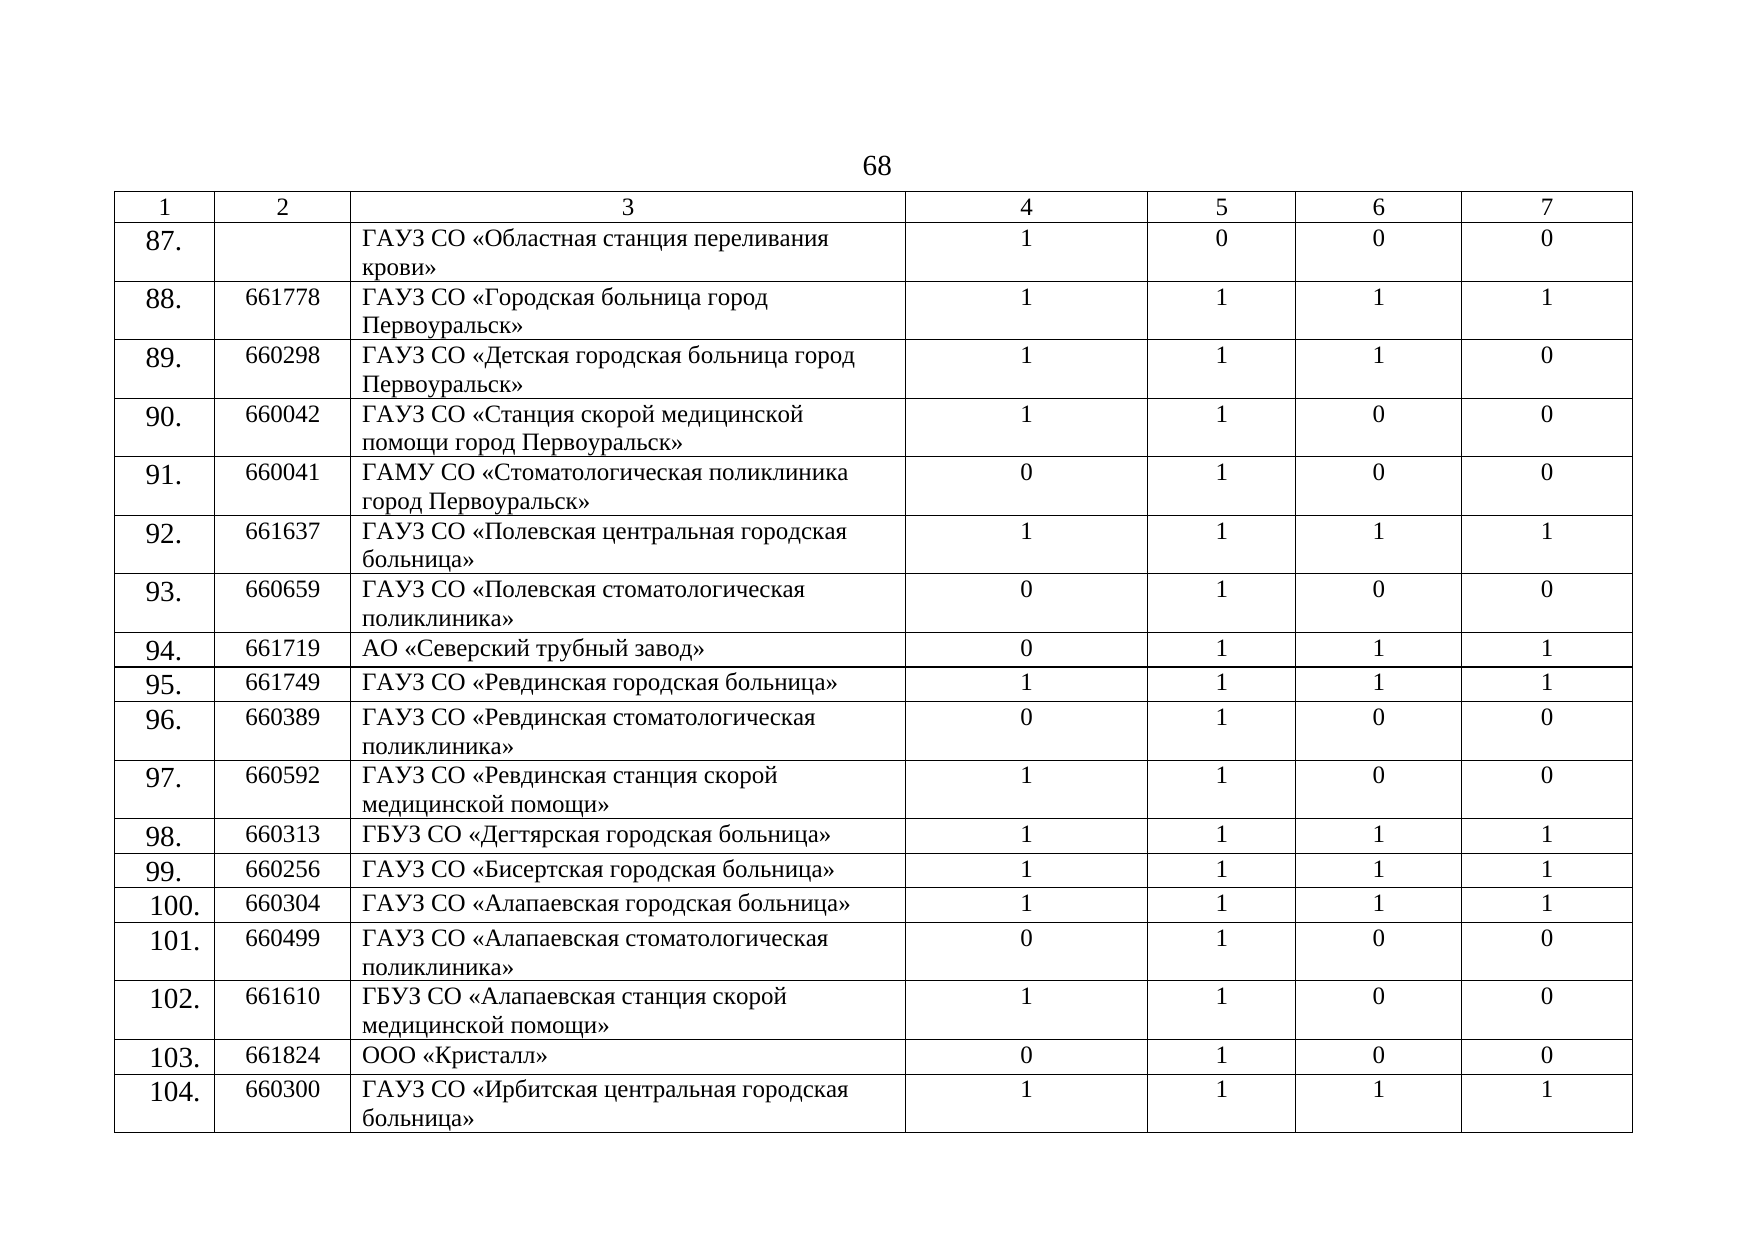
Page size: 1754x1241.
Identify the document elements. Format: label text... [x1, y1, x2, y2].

table_cell 1 [1148, 340, 1295, 398]
table_cell [115, 702, 214, 759]
table_cell 0 [1296, 1040, 1461, 1073]
table_cell 1 [1296, 633, 1461, 666]
table_cell 1 [1296, 1075, 1461, 1132]
table_cell ГАУЗ СО «Алапаевская городская больница» [351, 888, 905, 922]
table_cell ГАУЗ СО «Бисертская городская больница» [351, 854, 905, 887]
table_cell 660298 [215, 340, 350, 398]
table_cell 1 [1148, 981, 1295, 1039]
table_cell [115, 981, 214, 1039]
table_cell 1 [1148, 1040, 1295, 1073]
table_cell [115, 1075, 214, 1132]
table_cell 0 [1462, 223, 1632, 281]
table_cell 0 [906, 574, 1147, 632]
table_cell 0 [906, 702, 1147, 759]
table_header 1 [115, 192, 214, 222]
table_cell 661749 [215, 668, 350, 701]
table_cell 1 [1462, 1075, 1632, 1132]
table_cell 1 [1462, 668, 1632, 701]
table_cell 1 [906, 761, 1147, 818]
table_cell 0 [1462, 1040, 1632, 1073]
table_cell 660313 [215, 819, 350, 853]
table_cell 660300 [215, 1075, 350, 1132]
table_cell 0 [1296, 399, 1461, 456]
table_cell 660659 [215, 574, 350, 632]
table_cell [115, 457, 214, 515]
table_cell 1 [906, 819, 1147, 853]
table_cell [115, 888, 214, 922]
table_cell 660499 [215, 923, 350, 980]
table_cell 0 [906, 923, 1147, 980]
table_cell 0 [1462, 340, 1632, 398]
table_cell ГАУЗ СО «Ревдинская станция скорой медицинской помощи» [351, 761, 905, 818]
table_cell 0 [1296, 702, 1461, 759]
table_cell 1 [1462, 633, 1632, 666]
table_cell 1 [1148, 888, 1295, 922]
table_cell [115, 819, 214, 853]
table_cell 1 [1148, 399, 1295, 456]
table_cell 1 [1148, 854, 1295, 887]
table_cell 660256 [215, 854, 350, 887]
table_cell 0 [1296, 923, 1461, 980]
table_cell 661824 [215, 1040, 350, 1073]
table_cell 1 [906, 668, 1147, 701]
table_cell [115, 668, 214, 701]
table_header 7 [1462, 192, 1632, 222]
table_cell 0 [906, 457, 1147, 515]
table_cell 1 [1148, 668, 1295, 701]
table_cell 0 [906, 1040, 1147, 1073]
table_cell 0 [1296, 223, 1461, 281]
table_cell [115, 761, 214, 818]
table_header 6 [1296, 192, 1461, 222]
table_cell ГАУЗ СО «Ирбитская центральная городская больница» [351, 1075, 905, 1132]
table_cell 660389 [215, 702, 350, 759]
table_cell [115, 923, 214, 980]
table_header 3 [351, 192, 905, 222]
table_cell 1 [906, 1075, 1147, 1132]
table_cell 0 [1296, 457, 1461, 515]
table_cell [115, 223, 214, 281]
table_cell 1 [1296, 854, 1461, 887]
table_cell 660592 [215, 761, 350, 818]
table_cell 1 [906, 340, 1147, 398]
table_cell 1 [1148, 761, 1295, 818]
table_cell 1 [1148, 574, 1295, 632]
table_cell [115, 1040, 214, 1073]
table_cell ГАУЗ СО «Станция скорой медицинской помощи город Первоуральск» [351, 399, 905, 456]
table_cell 1 [1296, 668, 1461, 701]
table_cell 0 [1462, 761, 1632, 818]
table_cell 1 [1296, 340, 1461, 398]
table_cell [115, 633, 214, 666]
table_cell ГАУЗ СО «Алапаевская стоматологическая поликлиника» [351, 923, 905, 980]
table_cell 1 [1462, 819, 1632, 853]
table_cell ГАМУ СО «Стоматологическая поликлиника город Первоуральск» [351, 457, 905, 515]
table_cell 0 [1462, 574, 1632, 632]
table_cell 0 [1296, 981, 1461, 1039]
table_cell ГАУЗ СО «Областная станция переливания крови» [351, 223, 905, 281]
table_header 5 [1148, 192, 1295, 222]
table_cell [115, 516, 214, 573]
table_cell 660041 [215, 457, 350, 515]
table_cell АО «Северский трубный завод» [351, 633, 905, 666]
table_cell ГАУЗ СО «Городская больница город Первоуральск» [351, 282, 905, 339]
table_cell ГАУЗ СО «Ревдинская городская больница» [351, 668, 905, 701]
table_cell [115, 399, 214, 456]
table_cell [115, 282, 214, 339]
table_cell 0 [1296, 574, 1461, 632]
table_cell 0 [1462, 923, 1632, 980]
table_cell ГАУЗ СО «Ревдинская стоматологическая поликлиника» [351, 702, 905, 759]
table_cell 1 [906, 516, 1147, 573]
table_cell [215, 223, 350, 281]
table_cell 1 [1148, 633, 1295, 666]
table_cell 0 [1462, 457, 1632, 515]
table_cell 1 [1296, 888, 1461, 922]
table_cell 0 [1462, 981, 1632, 1039]
table_cell 660042 [215, 399, 350, 456]
table_cell ГАУЗ СО «Полевская центральная городская больница» [351, 516, 905, 573]
table_cell 1 [1296, 282, 1461, 339]
table_cell 661778 [215, 282, 350, 339]
table_cell 661719 [215, 633, 350, 666]
table_cell 1 [1462, 854, 1632, 887]
table_cell 1 [906, 282, 1147, 339]
table_cell ГБУЗ СО «Алапаевская станция скорой медицинской помощи» [351, 981, 905, 1039]
table_cell 1 [1148, 516, 1295, 573]
table_cell 1 [1296, 516, 1461, 573]
table_cell [115, 340, 214, 398]
table_cell 0 [906, 633, 1147, 666]
table_cell 1 [1296, 819, 1461, 853]
table_cell 0 [1462, 702, 1632, 759]
table_cell ГАУЗ СО «Детская городская больница город Первоуральск» [351, 340, 905, 398]
table_cell 1 [1462, 282, 1632, 339]
table_cell 660304 [215, 888, 350, 922]
table_cell 0 [1296, 761, 1461, 818]
table_cell 1 [1462, 516, 1632, 573]
table_cell 1 [906, 399, 1147, 456]
table_cell ООО «Кристалл» [351, 1040, 905, 1073]
table_cell 1 [906, 223, 1147, 281]
table_cell 0 [1462, 399, 1632, 456]
table_cell 661637 [215, 516, 350, 573]
table_cell 1 [1148, 923, 1295, 980]
table_cell 1 [1148, 457, 1295, 515]
table_cell [115, 574, 214, 632]
table_cell [115, 854, 214, 887]
table_cell 0 [1148, 223, 1295, 281]
table_cell 1 [906, 888, 1147, 922]
table_cell 1 [906, 854, 1147, 887]
table_cell 1 [1148, 702, 1295, 759]
table_header 4 [906, 192, 1147, 222]
table_cell 1 [1148, 819, 1295, 853]
table_header 2 [215, 192, 350, 222]
table_cell ГБУЗ СО «Дегтярская городская больница» [351, 819, 905, 853]
table_cell 661610 [215, 981, 350, 1039]
table_cell 1 [1148, 1075, 1295, 1132]
table_cell ГАУЗ СО «Полевская стоматологическая поликлиника» [351, 574, 905, 632]
table_cell 1 [1462, 888, 1632, 922]
table_cell 1 [1148, 282, 1295, 339]
table_cell 1 [906, 981, 1147, 1039]
